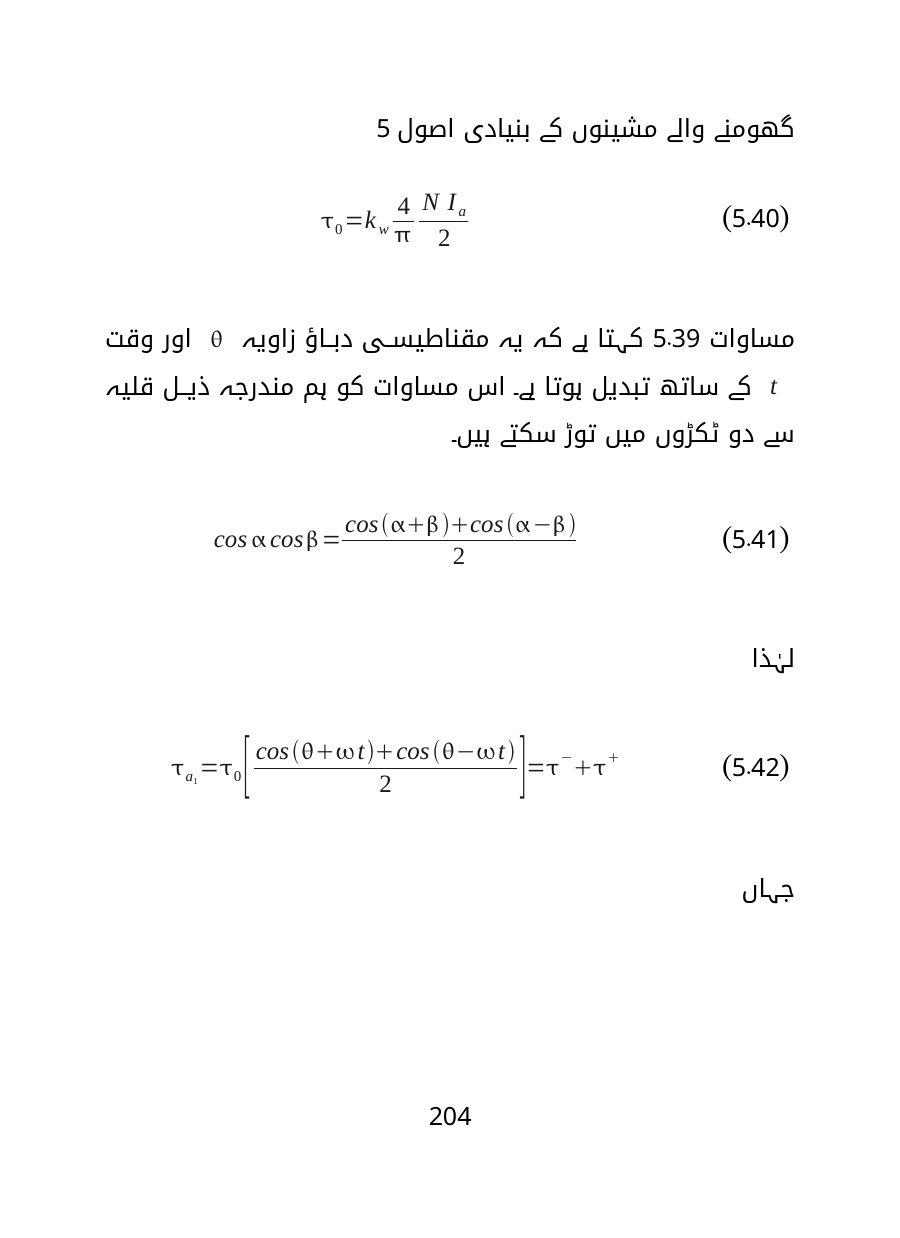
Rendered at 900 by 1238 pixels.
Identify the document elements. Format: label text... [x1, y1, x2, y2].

text لہٰذا [105, 635, 795, 682]
table_header (5.40) [677, 182, 795, 269]
text جہاں [105, 866, 795, 913]
text مساوات 5.39 کہتا ہے کہ یہ مقناطیسی دباؤ زاویہاور وقتکے ساتھ تبدیل ہوتا ہے۔ اس مساوات کو ہم مندرجہ ذیل قلیہ سے دو ٹکڑوں میں توڑ سکتے ہیں۔ [105, 316, 795, 458]
table_header [105, 504, 678, 588]
table_header (5.41) [678, 504, 795, 588]
table_header [105, 182, 677, 269]
table_header [105, 729, 677, 819]
table_header (5.42) [677, 729, 795, 819]
